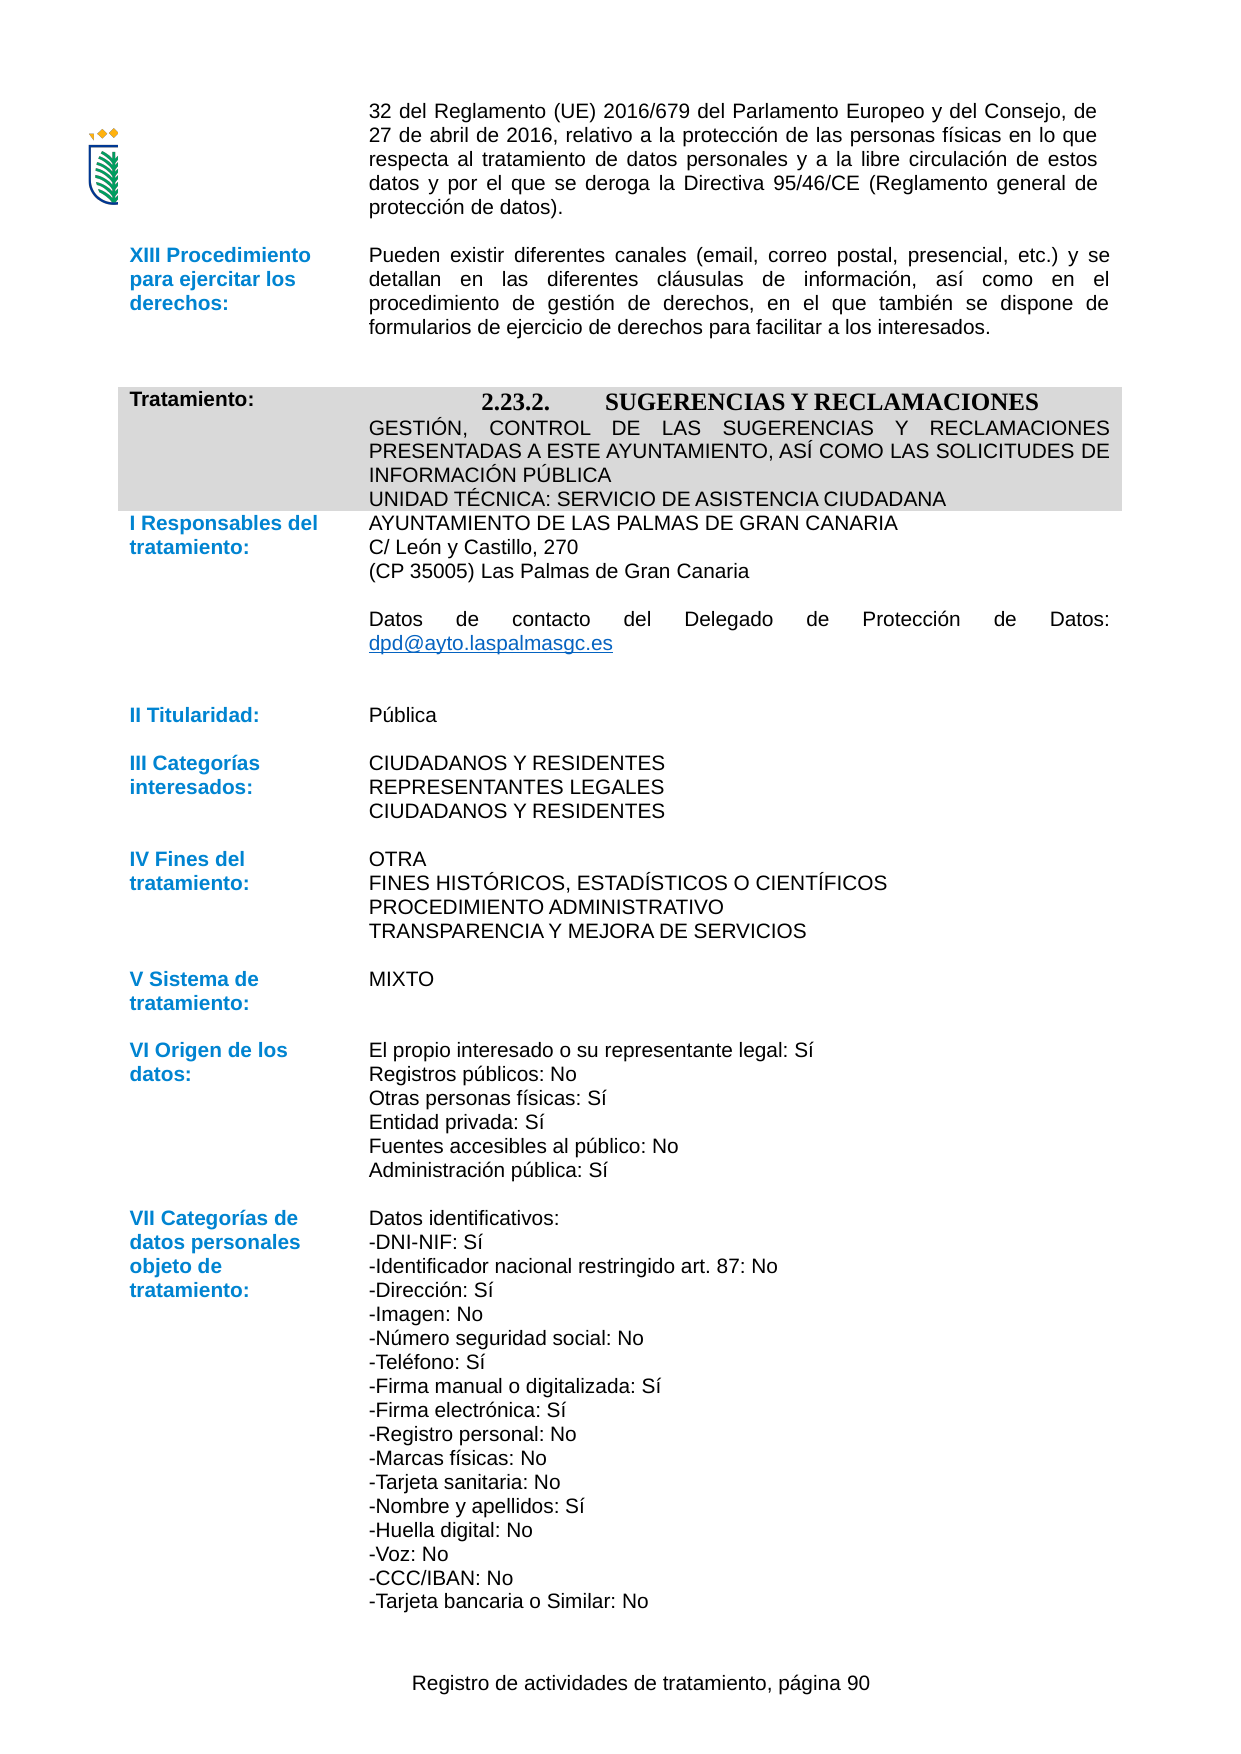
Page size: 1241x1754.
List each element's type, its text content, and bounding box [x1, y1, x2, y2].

table_cell Pueden existir diferentes canales (email, correo postal, presencial, etc.) y se detallan en las diferentes cláusulas de información, así como en el procedimiento de gestión de derechos, en el que también se dispone de formularios de ejercicio de derechos para facilitar a los interesados. [357, 243, 1122, 387]
picture [88, 128, 118, 205]
table_cell IV Fines del tratamiento: [118, 847, 357, 966]
table_cell XIII Procedimiento para ejercitar los derechos: [118, 243, 357, 387]
table_cell VI Origen de los datos: [118, 1038, 357, 1206]
table_cell II Titularidad: [118, 703, 357, 751]
table_cell III Categorías interesados: [118, 751, 357, 847]
table_cell El propio interesado o su representante legal: Sí Registros públicos: No Otras personas físicas: Sí Entidad privada: Sí Fuentes accesibles al público: No Administración pública: Sí [357, 1038, 1122, 1206]
table_cell Pública [357, 703, 1122, 751]
table_cell I Responsables del tratamiento: [118, 511, 357, 703]
table_cell AYUNTAMIENTO DE LAS PALMAS DE GRAN CANARIA C/ León y Castillo, 270 (CP 35005) Las Palmas de Gran Canaria Datos de contacto del Delegado de Protección de Datos: dpd@ayto.laspalmasgc.es [357, 511, 1122, 703]
table_cell Tratamiento: [118, 387, 357, 511]
table_cell SUGERENCIAS Y RECLAMACIONES GESTIÓN, CONTROL DE LAS SUGERENCIAS Y RECLAMACIONES PRESENTADAS A ESTE AYUNTAMIENTO, ASÍ COMO LAS SOLICITUDES DE INFORMACIÓN PÚBLICA UNIDAD TÉCNICA: SERVICIO DE ASISTENCIA CIUDADANA [357, 387, 1122, 511]
table_cell VII Categorías de datos personales objeto de tratamiento: [118, 1206, 357, 1613]
table_cell 32 del Reglamento (UE) 2016/679 del Parlamento Europeo y del Consejo, de 27 de abril de 2016, relativo a la protección de las personas físicas en lo que respecta al tratamiento de datos personales y a la libre circulación de estos datos y por el que se deroga la Directiva 95/46/CE (Reglamento general de protección de datos). [357, 99, 1122, 243]
table_cell MIXTO [357, 966, 1122, 1038]
table_cell CIUDADANOS Y RESIDENTES REPRESENTANTES LEGALES CIUDADANOS Y RESIDENTES [357, 751, 1122, 847]
table_cell OTRA FINES HISTÓRICOS, ESTADÍSTICOS O CIENTÍFICOS PROCEDIMIENTO ADMINISTRATIVO TRANSPARENCIA Y MEJORA DE SERVICIOS [357, 847, 1122, 966]
table_cell V Sistema de tratamiento: [118, 966, 357, 1038]
table_cell [118, 99, 357, 243]
table_cell Datos identificativos: -DNI-NIF: Sí -Identificador nacional restringido art. 87: No -Dirección: Sí -Imagen: No -Número seguridad social: No -Teléfono: Sí -Firma manual o digitalizada: Sí -Firma electrónica: Sí -Registro personal: No -Marcas físicas: No -Tarjeta sanitaria: No -Nombre y apellidos: Sí -Huella digital: No -Voz: No -CCC/IBAN: No -Tarjeta bancaria o Similar: No [357, 1206, 1122, 1613]
